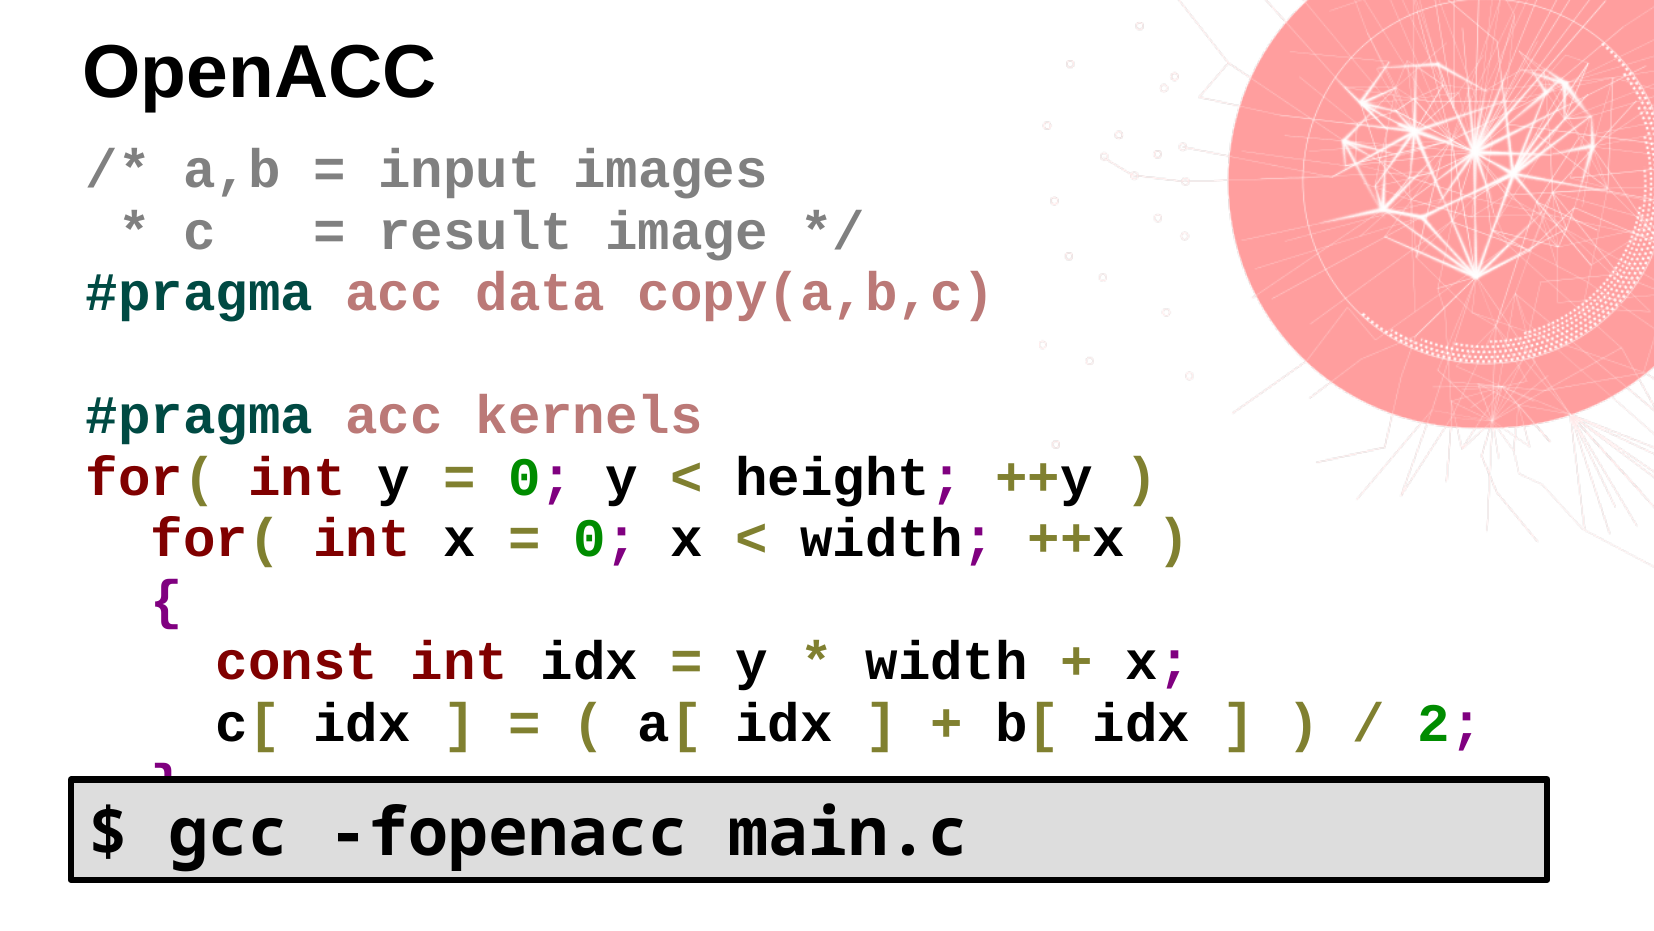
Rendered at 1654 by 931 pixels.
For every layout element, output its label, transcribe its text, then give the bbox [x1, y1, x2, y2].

title OpenACC [82, 29, 1571, 114]
text_box $ gcc -fopenacc main.c [70, 779, 1548, 880]
text_box /* a,b = input images * c = result image */ #pragma acc data copy(a,b,c) #pragma acc kernels for( int y = 0; y < height; ++y ) for( int x = 0; x < width; ++x ) { const int idx = y * width + x; c[ idx ] = ( a[ idx ] + b[ idx ] ) / 2; } [70, 135, 1606, 827]
